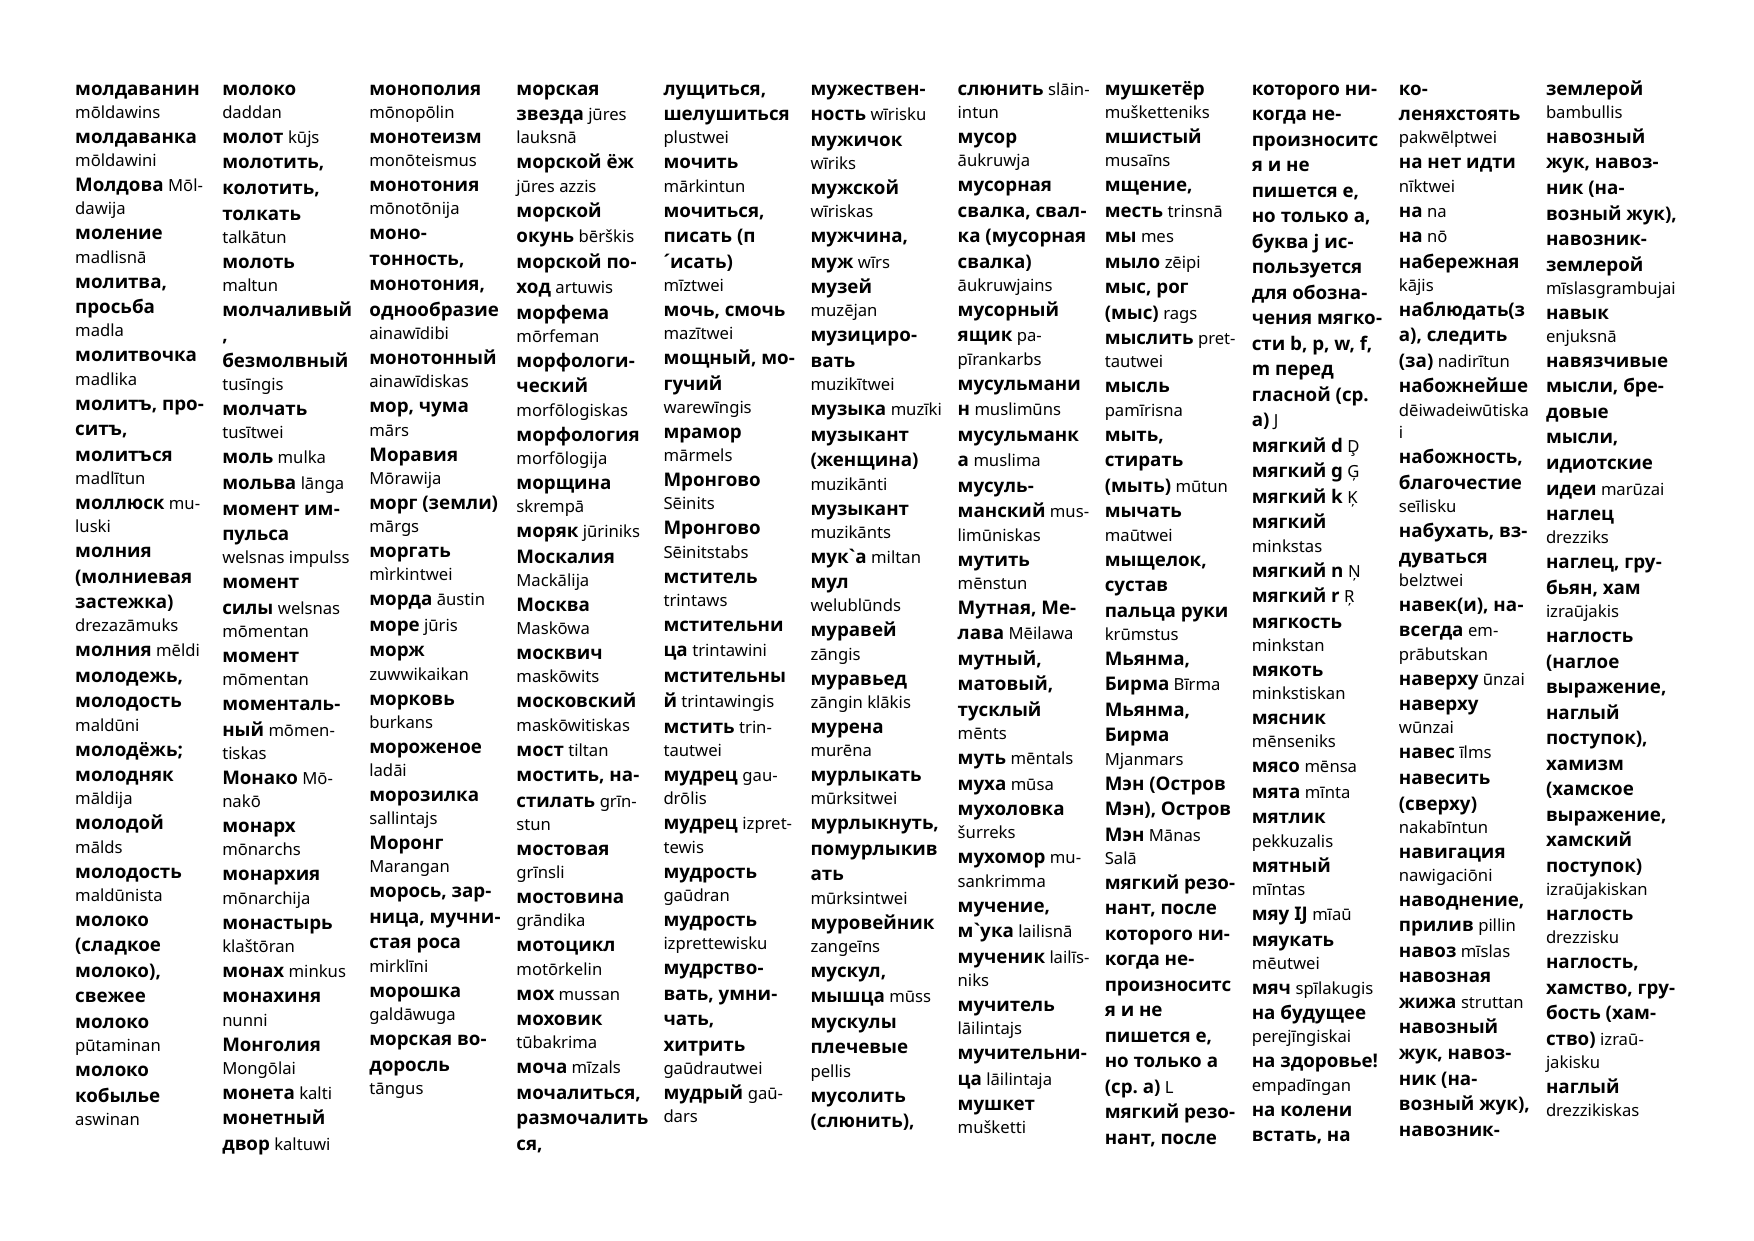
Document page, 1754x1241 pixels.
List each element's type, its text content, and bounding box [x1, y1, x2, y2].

text мудрец izpret­tewis [663, 810, 795, 858]
text молния mēldi [75, 637, 207, 662]
text которого ни­когда не­произносится и не пишется e, но только a, буква j ис­пользуется для обозна­чения мягко­сти b, p, w, f, m перед глас­ной (ср. a) J [1252, 75, 1384, 432]
text молоко daddan [222, 75, 354, 123]
text мурлыкнуть, помурлыкивать mūrksintwei [810, 810, 942, 909]
text моргать mìrkin­twei [369, 537, 501, 586]
text Монголия Mongōlai [222, 1031, 354, 1079]
text мольва lānga [222, 469, 354, 495]
text мягкий n Ņ [1252, 557, 1384, 583]
text молодость maldūnista [75, 858, 207, 906]
text мост tiltan [516, 736, 648, 761]
text Мьянма, Бир­ма Mjanmars [1104, 696, 1237, 770]
text мягкий k Ķ [1252, 483, 1384, 509]
text мыло zēipi [1104, 248, 1237, 273]
text наглый drezzikiskas [1546, 1073, 1678, 1122]
text мягкий r Ŗ [1252, 583, 1384, 608]
text мы mes [1104, 222, 1237, 248]
text мочь, смочь mazītwei [663, 296, 795, 344]
text морошка galdāwuga [369, 977, 501, 1025]
text мясо mēnsa [1252, 753, 1384, 778]
text монополия mōnopōlin [369, 75, 501, 123]
text навозный жук, навоз­ник (на­возный жук), навозник-землерой mīs­lasgrambujai [1546, 123, 1678, 299]
text мускулы пле­чевые pellis [810, 1008, 942, 1082]
text музыка muzīki [810, 396, 942, 421]
text мятный mīntas [1252, 852, 1384, 900]
text мук`а miltan [810, 543, 942, 568]
text моллюск mu­luski [75, 489, 207, 537]
text Мьянма, Бир­ма Bīrma [1104, 645, 1237, 696]
text мочалиться, размочалиться, [516, 1079, 648, 1156]
text на nō [1399, 222, 1531, 248]
text мудрец gau­drōlis [663, 761, 795, 810]
text монетный двор kaltuwi [222, 1105, 354, 1156]
text мыслить pret­tautwei [1104, 324, 1237, 373]
text мостовая grīnsli [516, 835, 648, 883]
text морская звез­да jūres lauksnā [516, 75, 648, 149]
text мотоцикл motōrkelin [516, 932, 648, 980]
text наверху ūnzai [1399, 665, 1531, 691]
text мочиться, пи­сать (п´исать) mīztwei [663, 197, 795, 296]
text мученик lailīs­niks [957, 943, 1089, 991]
text морось, зар­ница, мучни­стая роса mirk­līni [369, 878, 501, 977]
text молотить, ко­лотить, тол­кать talkātun [222, 149, 354, 248]
text молитва, просьба madla [75, 268, 207, 342]
text мужичок wīriks [810, 126, 942, 174]
text ко­леняхстоять pakwēlptwei [1399, 75, 1531, 149]
text лущиться, шелушиться plustwei [663, 75, 795, 149]
text Москалия Mackālija [516, 543, 648, 591]
text монотонный ainawīdiskas [369, 344, 501, 393]
text мягкий d Ḑ [1252, 432, 1384, 458]
text Москва Maskōwa [516, 591, 648, 639]
text мусорный ящик pa­pīrankarbs [957, 296, 1089, 370]
text навес īlms [1399, 739, 1531, 764]
text на колени встать, на [1252, 1096, 1384, 1147]
text морской окунь bērškis [516, 197, 648, 248]
text морковь burkans [369, 685, 501, 733]
text молодёжь; молодняк māldija [75, 736, 207, 810]
text навигация nawigaciōni [1399, 838, 1531, 886]
text монарх mōnar­chs [222, 812, 354, 861]
text морщина skrempā [516, 469, 648, 517]
text моно­тонность, мо­нотония, од­нообразие ainawīdibi [369, 220, 501, 344]
text мудрость izprettewisku [663, 906, 795, 954]
text мужчина, муж wīrs [810, 222, 942, 273]
text наверху wūnzai [1399, 691, 1531, 739]
text молодежь, молодость maldūni [75, 662, 207, 736]
text мыть, стирать (мыть) mūtun [1104, 421, 1237, 498]
text мстить trin­tautwei [663, 713, 795, 761]
text морская во­доросль tāngus [369, 1025, 501, 1099]
text мысль pamīrisna [1104, 373, 1237, 421]
text мякоть minkstiskan [1252, 656, 1384, 704]
text морфема mōr­feman [516, 299, 648, 347]
text мушкетёр mušketteniks [1104, 75, 1237, 123]
text мстительница trintawini [663, 611, 795, 662]
text молчаливый, безмолвный tusīngis [222, 296, 354, 396]
text мусульманка muslima [957, 421, 1089, 472]
text мягкий резо­нант, после [1104, 1099, 1237, 1150]
text мостить, на­стилать grīn­stun [516, 761, 648, 835]
text мухомор mu­sankrimma [957, 844, 1089, 892]
text мощный, мо­гучий warewīngis [663, 344, 795, 418]
text наводнение, прилив pillin [1399, 886, 1531, 937]
text мусуль­манский mus­limūniskas [957, 472, 1089, 546]
text наглость (на­глое выраже­ние, наглый поступок), ха­мизм (хам­ское выраже­ние, хамский поступок) izraūjakiskan [1546, 622, 1678, 900]
text на здоровье! empadīngan [1252, 1048, 1384, 1096]
text московский maskōwitiskas [516, 688, 648, 736]
text мурлыкать mūrksitwei [810, 761, 942, 810]
text мудрство­вать, умни­чать, хитрить gaūdrautwei [663, 954, 795, 1079]
text монастырь klaštōran [222, 909, 354, 957]
text мусорная свалка, свал­ка (мусорная свалка) āukruwjains [957, 171, 1089, 296]
text мшистый musaīns [1104, 123, 1237, 171]
text мускул, мыш­ца mūss [810, 957, 942, 1008]
text мусульманин muslimūns [957, 370, 1089, 421]
text молоко кобы­лье aswinan [75, 1056, 207, 1130]
text мяу IJ mīaū [1252, 900, 1384, 926]
text мох mussan [516, 980, 648, 1005]
text морг (земли) mārgs [369, 489, 501, 537]
text мягкость minkstan [1252, 608, 1384, 656]
text навязчивые мысли, бре­довые мысли, идиотские идеи marūzai [1546, 347, 1678, 500]
text на нет идти nīktwei [1399, 149, 1531, 197]
text Моравия Mōrawija [369, 441, 501, 489]
text мудрость gaū­dran [663, 858, 795, 906]
text момент mōmen­tan [222, 642, 354, 691]
text мостовина grāndika [516, 883, 648, 932]
text навозный жук, навоз­ник (на­возный жук), навозник- [1399, 1014, 1531, 1141]
text набожнейше dēiwadeiwūtiskai [1399, 373, 1531, 444]
text молдаванка mōldawini [75, 123, 207, 171]
text моль mulka [222, 444, 354, 469]
text монахиня nunni [222, 983, 354, 1031]
text Мутная, Ме­лава Mēilawa [957, 594, 1089, 645]
text мстительный trintawingis [663, 662, 795, 713]
text муть mēntals [957, 744, 1089, 770]
text Мронгово Sēinits [663, 466, 795, 515]
text молчать tusītwei [222, 396, 354, 444]
text моменталь­ный mōmen­tiskas [222, 691, 354, 764]
text мушкет mušketti [957, 1090, 1089, 1139]
text на na [1399, 197, 1531, 222]
text монета kalti [222, 1079, 354, 1105]
text москвич maskōwits [516, 639, 648, 688]
text монархия mō­narchija [222, 861, 354, 909]
text морской по­ход artuwis [516, 248, 648, 299]
text мщение, месть trinsnā [1104, 171, 1237, 222]
text молодой mālds [75, 810, 207, 858]
text мочить mārkin­tun [663, 149, 795, 197]
text монотеизм monōteismus [369, 123, 501, 171]
text морской ёж jūres azzis [516, 149, 648, 197]
text момент им­пульса welsnas impulss [222, 495, 354, 568]
text мыс, рог (мыс) rags [1104, 273, 1237, 324]
text мухоловка šur­reks [957, 795, 1089, 844]
text мучитель lāilin­tajs [957, 991, 1089, 1039]
text морда āustin [369, 586, 501, 611]
text морфология morfōlogija [516, 421, 648, 469]
text мычать maūtwei [1104, 498, 1237, 546]
text набухать, вз­дуваться belztwei [1399, 517, 1531, 591]
text моча mīzals [516, 1054, 648, 1079]
text молитъ, про­ситъ, молитъ­ся madlītun [75, 390, 207, 489]
text навык enjuksnā [1546, 299, 1678, 347]
text музей muzējan [810, 273, 942, 322]
text молоко (слад­кое молоко), свежее моло­ко pūtaminan [75, 906, 207, 1056]
text муравьед zān­gin klākis [810, 665, 942, 713]
text мутный, мато­вый, тусклый mēnts [957, 645, 1089, 744]
text навоз mīslas [1399, 937, 1531, 963]
text Мронгово Sēinitstabs [663, 515, 795, 563]
text мужской wīriskas [810, 174, 942, 222]
text молния (мол­ниевая за­стежка) dreza­zāmuks [75, 537, 207, 637]
text мусор āukruwja [957, 123, 1089, 171]
text на будущее perejīngiskai [1252, 999, 1384, 1048]
text мясник mēnseniks [1252, 704, 1384, 753]
text моление madlisnā [75, 220, 207, 268]
text наглец, гру­бьян, хам izraūjakis [1546, 549, 1678, 622]
text море jūris [369, 611, 501, 637]
text моряк jūriniks [516, 517, 648, 543]
text мыщелок, су­став пальца руки krūmstus [1104, 546, 1237, 645]
text мягкий резо­нант, после которого ни­когда не­произносится и не пишется e, но только a (ср. a) L [1104, 869, 1237, 1099]
text мороженое ladāi [369, 733, 501, 781]
text набожность, благочестие seīlisku [1399, 444, 1531, 517]
text мутить mēnstun [957, 546, 1089, 594]
text мята mīnta [1252, 778, 1384, 804]
text морж zuwwikaikan [369, 637, 501, 685]
text мужествен­ность wīrisku [810, 75, 942, 126]
text момент силы welsnas mōmen­tan [222, 568, 354, 642]
text наглец drezziks [1546, 500, 1678, 549]
text музициро­вать muzikītwei [810, 322, 942, 396]
text мягкий minkstas [1252, 509, 1384, 557]
text мор, чума mārs [369, 393, 501, 441]
text Монако Mō­nakō [222, 764, 354, 812]
text мяч spīlakugis [1252, 974, 1384, 999]
text наглость, хам­ство, гру­бость (хам­ство) izraū­jakisku [1546, 948, 1678, 1073]
text муха mūsa [957, 770, 1089, 795]
text навек(и), на­всегда em­prābutskan [1399, 591, 1531, 665]
text Моронг Marangan [369, 829, 501, 878]
text землерой bambullis [1546, 75, 1678, 123]
text молот kūjs [222, 123, 354, 149]
text молитвочка madlika [75, 342, 207, 390]
text Молдова Mōl­dawija [75, 171, 207, 220]
text слюнить slāin­intun [957, 75, 1089, 123]
text Мэн (Остров Мэн), Остров Мэн Mānas Salā [1104, 770, 1237, 869]
text мурена murēna [810, 713, 942, 761]
text молоть maltun [222, 248, 354, 296]
text мститель trintaws [663, 563, 795, 611]
text музыкант muzikānts [810, 495, 942, 543]
text молдаванин mōldawins [75, 75, 207, 123]
text морфологи­ческий morfōlo­giskas [516, 347, 648, 421]
text набережная kājis [1399, 248, 1531, 296]
text наблюдать(за), следить (за) nadirītun [1399, 296, 1531, 373]
text мул welublūnds [810, 568, 942, 617]
text наглость drezzisku [1546, 900, 1678, 948]
text мрамор mārmels [663, 418, 795, 466]
text музыкант (женщина) muzikānti [810, 421, 942, 495]
text мятлик pekkuzalis [1252, 804, 1384, 852]
text мусолить (слюнить), [810, 1082, 942, 1133]
text моховик tūbakrima [516, 1005, 648, 1054]
text навесить (сверху) nakabīntun [1399, 764, 1531, 838]
text монотония mōnotōnija [369, 171, 501, 220]
text мучение, м`у­ка lailisnā [957, 892, 1089, 943]
text мучительни­ца lāilintaja [957, 1039, 1089, 1090]
text монах minkus [222, 957, 354, 983]
text муравей zāngis [810, 617, 942, 665]
text морозилка sallintajs [369, 781, 501, 829]
text мягкий g Ģ [1252, 458, 1384, 483]
text навозная жижа struttan [1399, 963, 1531, 1014]
text муровейник zangeīns [810, 909, 942, 957]
text мяукать mēutwei [1252, 926, 1384, 974]
text мудрый gaū­dars [663, 1079, 795, 1127]
